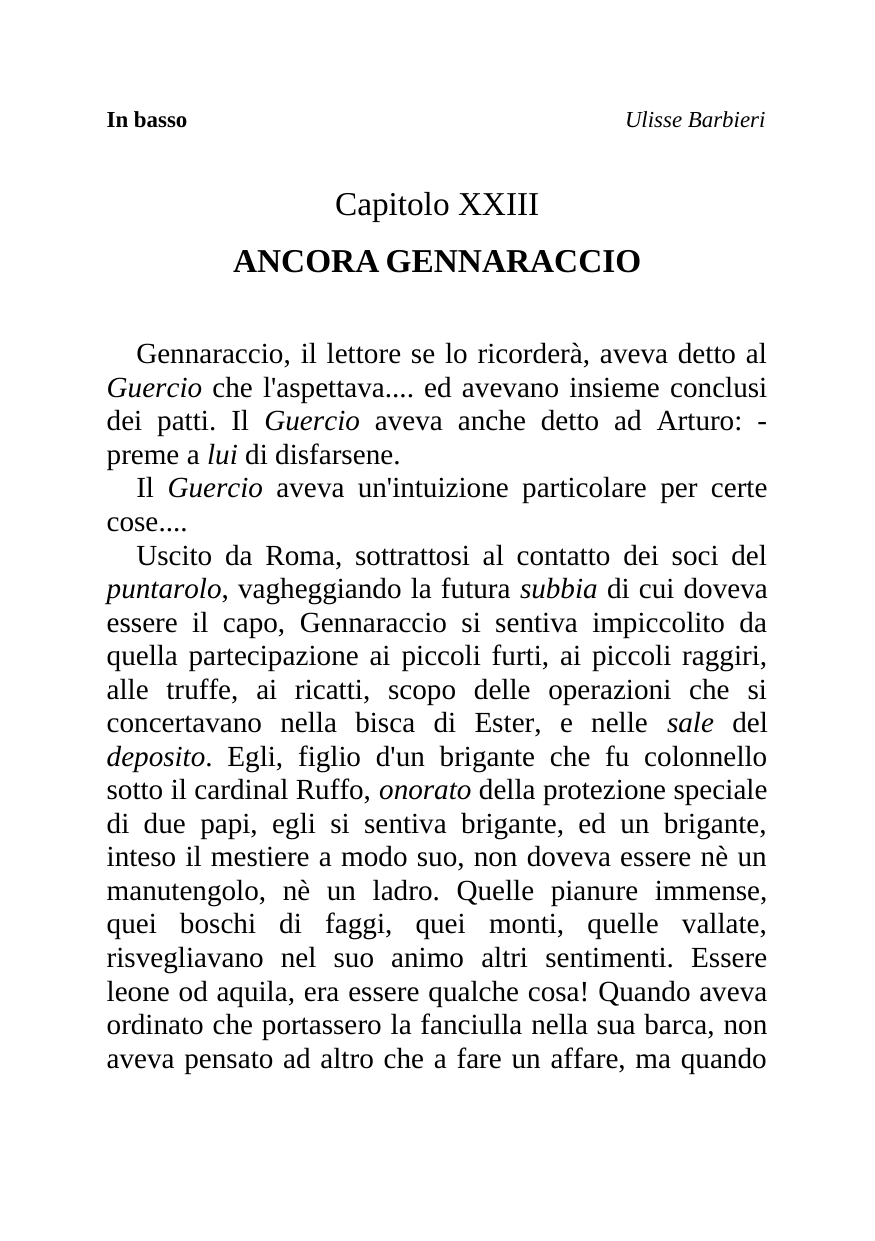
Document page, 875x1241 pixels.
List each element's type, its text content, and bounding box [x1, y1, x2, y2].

text Uscito da Roma, sottrattosi al contatto dei soci del puntarolo, vagheggiando la futura subbia di cui doveva essere il capo, Gennaraccio si sentiva impiccolito da quella partecipazione ai piccoli furti, ai piccoli raggiri, alle truffe, ai ricatti, scopo delle operazioni che si concertavano nella bisca di Ester, e nelle sale del deposito. Egli, figlio d'un brigante che fu colonnello sotto il cardinal Ruffo, onorato della protezione speciale di due papi, egli si sentiva brigante, ed un brigante, inteso il mestiere a modo suo, non doveva essere nè un manutengolo, nè un ladro. Quelle pianure immense, quei boschi di faggi, quei monti, quelle vallate, risvegliavano nel suo animo altri sentimenti. Essere leone od aquila, era essere qualche cosa! Quando aveva ordinato che portassero la fanciulla nella sua barca, non aveva pensato ad altro che a fare un affare, ma quando [106, 538, 768, 1074]
text Il Guercio aveva un'intuizione particolare per certe cose.... [106, 471, 768, 538]
subtitle Capitolo XXIII ANCORA GENNARACCIO [106, 184, 768, 280]
text Gennaraccio, il lettore se lo ricorderà, aveva detto al Guercio che l'aspettava.... ed avevano insieme conclusi dei patti. Il Guercio aveva anche detto ad Arturo: - preme a lui di disfarsene. [106, 336, 768, 471]
